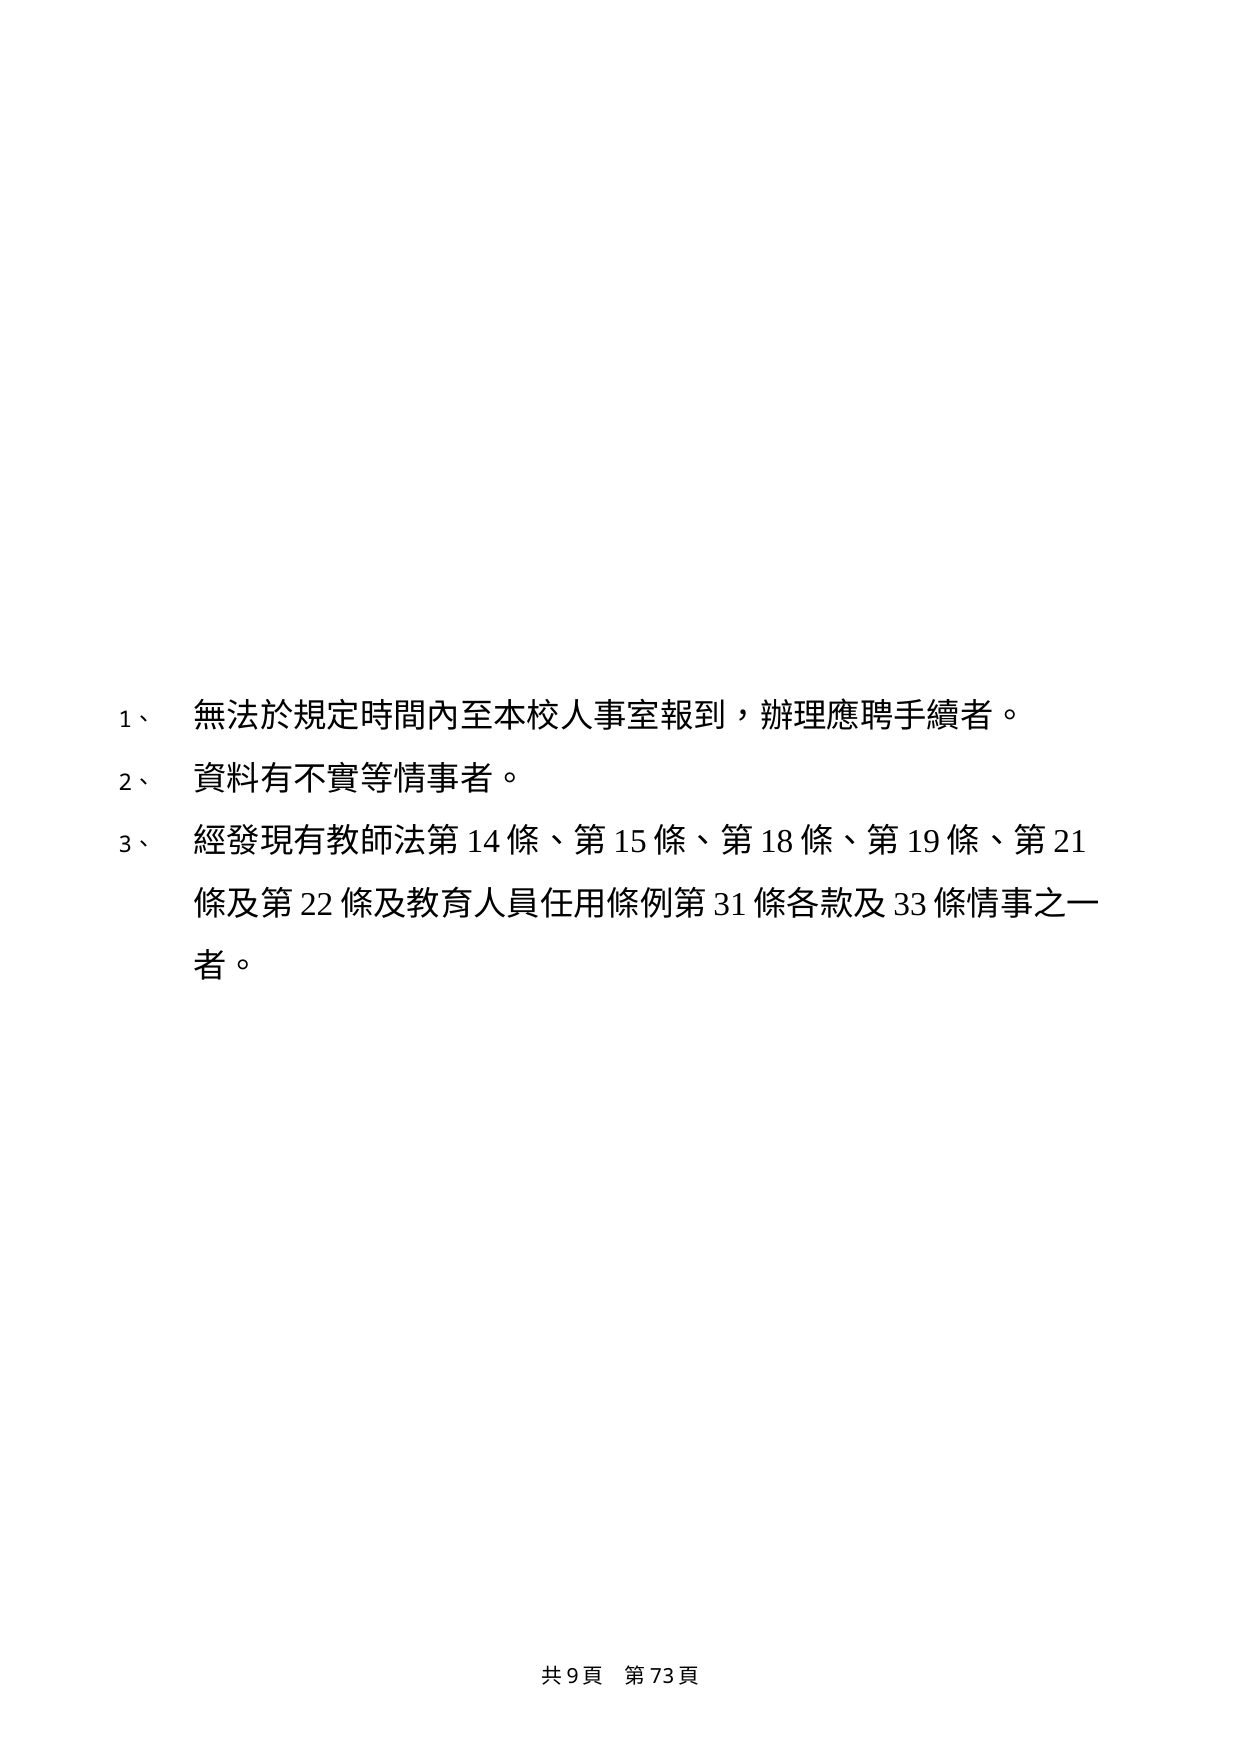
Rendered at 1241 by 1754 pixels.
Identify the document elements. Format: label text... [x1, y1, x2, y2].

list 資料有不實等情事者。 [118, 734, 1122, 797]
list 經發現有教師法第14條、第15條、第18條、第19條、第21條及第22條及教育人員任用條例第31條各款及33條情事之一者。 [118, 797, 1122, 984]
list 無法於規定時間內至本校人事室報到，辦理應聘手續者。 [118, 672, 1122, 734]
